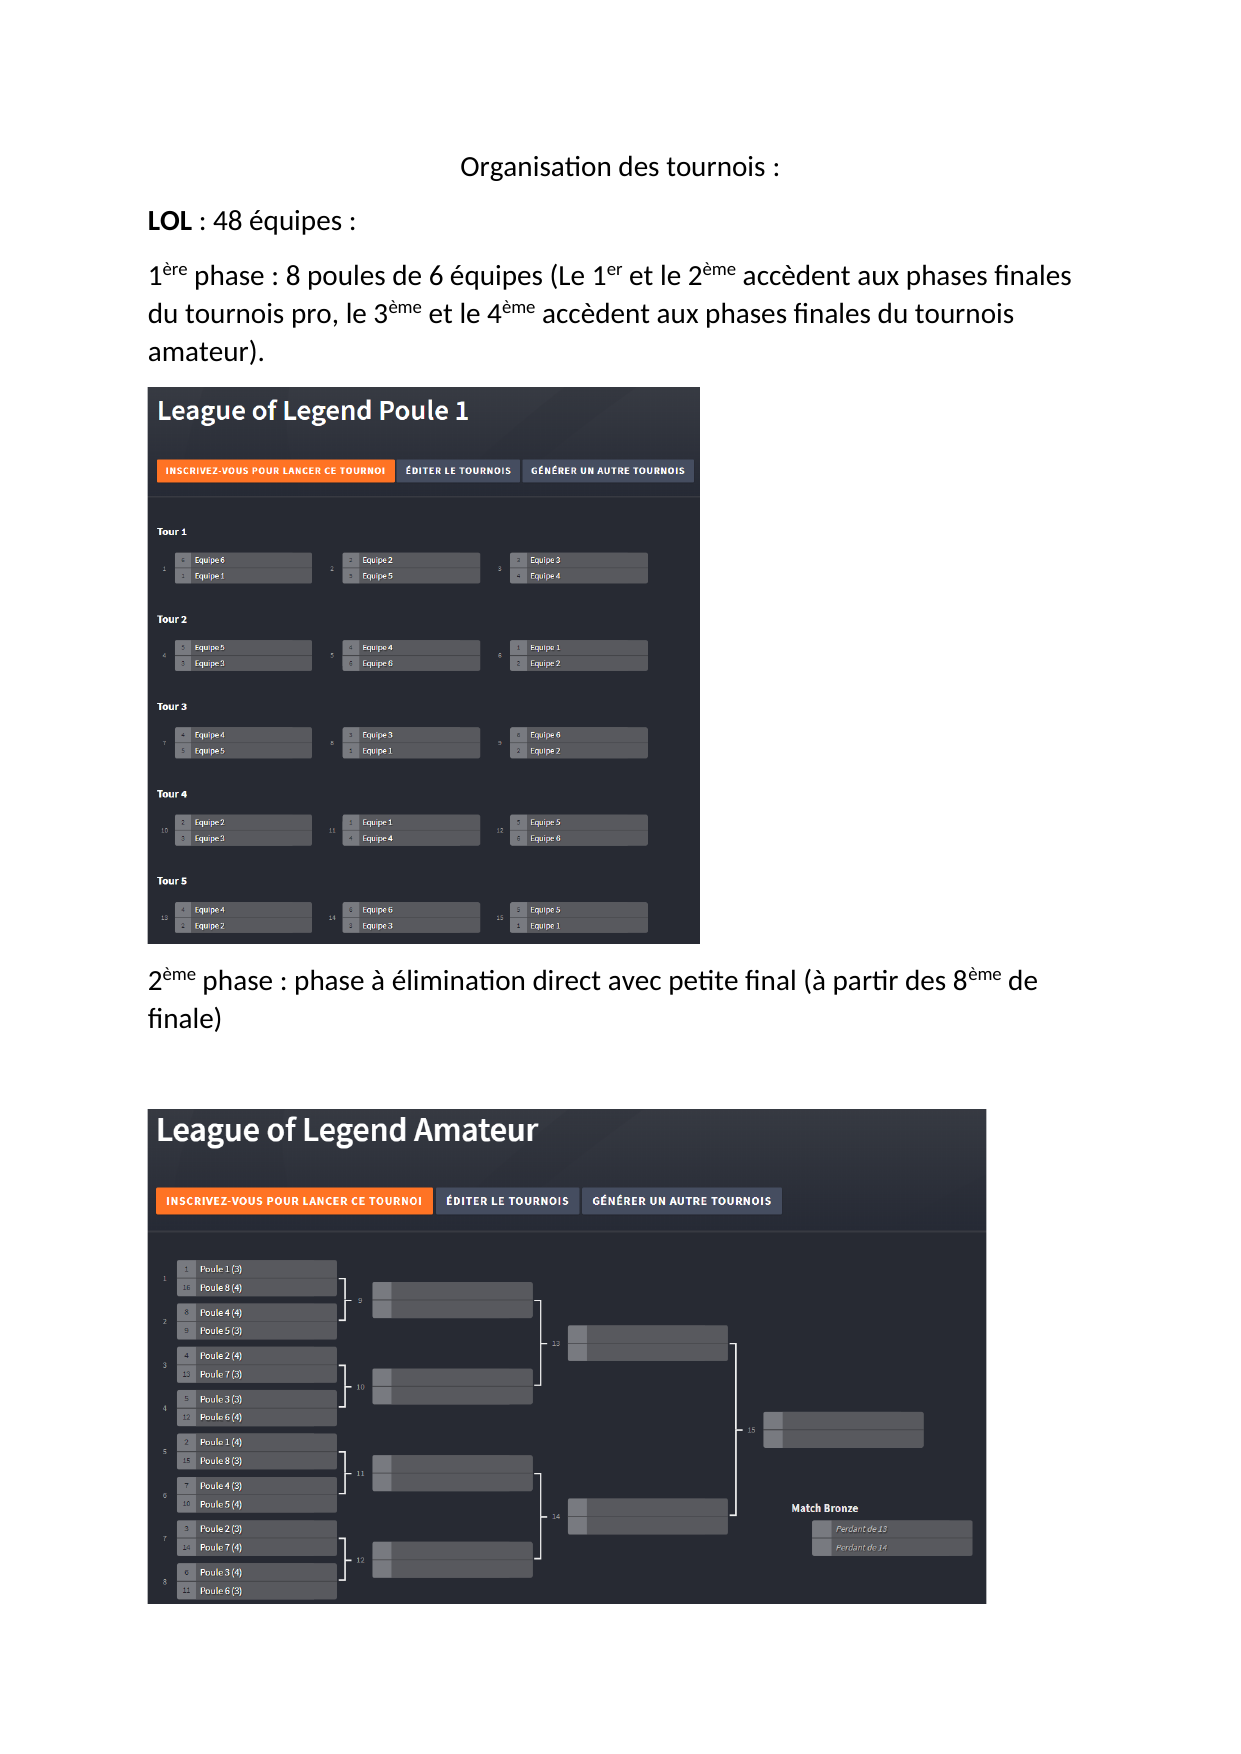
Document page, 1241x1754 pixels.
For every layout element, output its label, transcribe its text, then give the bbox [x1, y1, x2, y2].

text LOL : 48 équipes : [148, 202, 1093, 238]
text 1ère phase : 8 poules de 6 équipes (Le 1er et le 2ème accèdent aux phases finales du tournois pro, le 3ème et le 4ème accèdent aux phases finales du tournois amateur). [148, 257, 1093, 369]
text Organisation des tournois : [148, 148, 1093, 183]
text 2ème phase : phase à élimination direct avec petite final (à partir des 8ème de finale) [148, 962, 1093, 1036]
